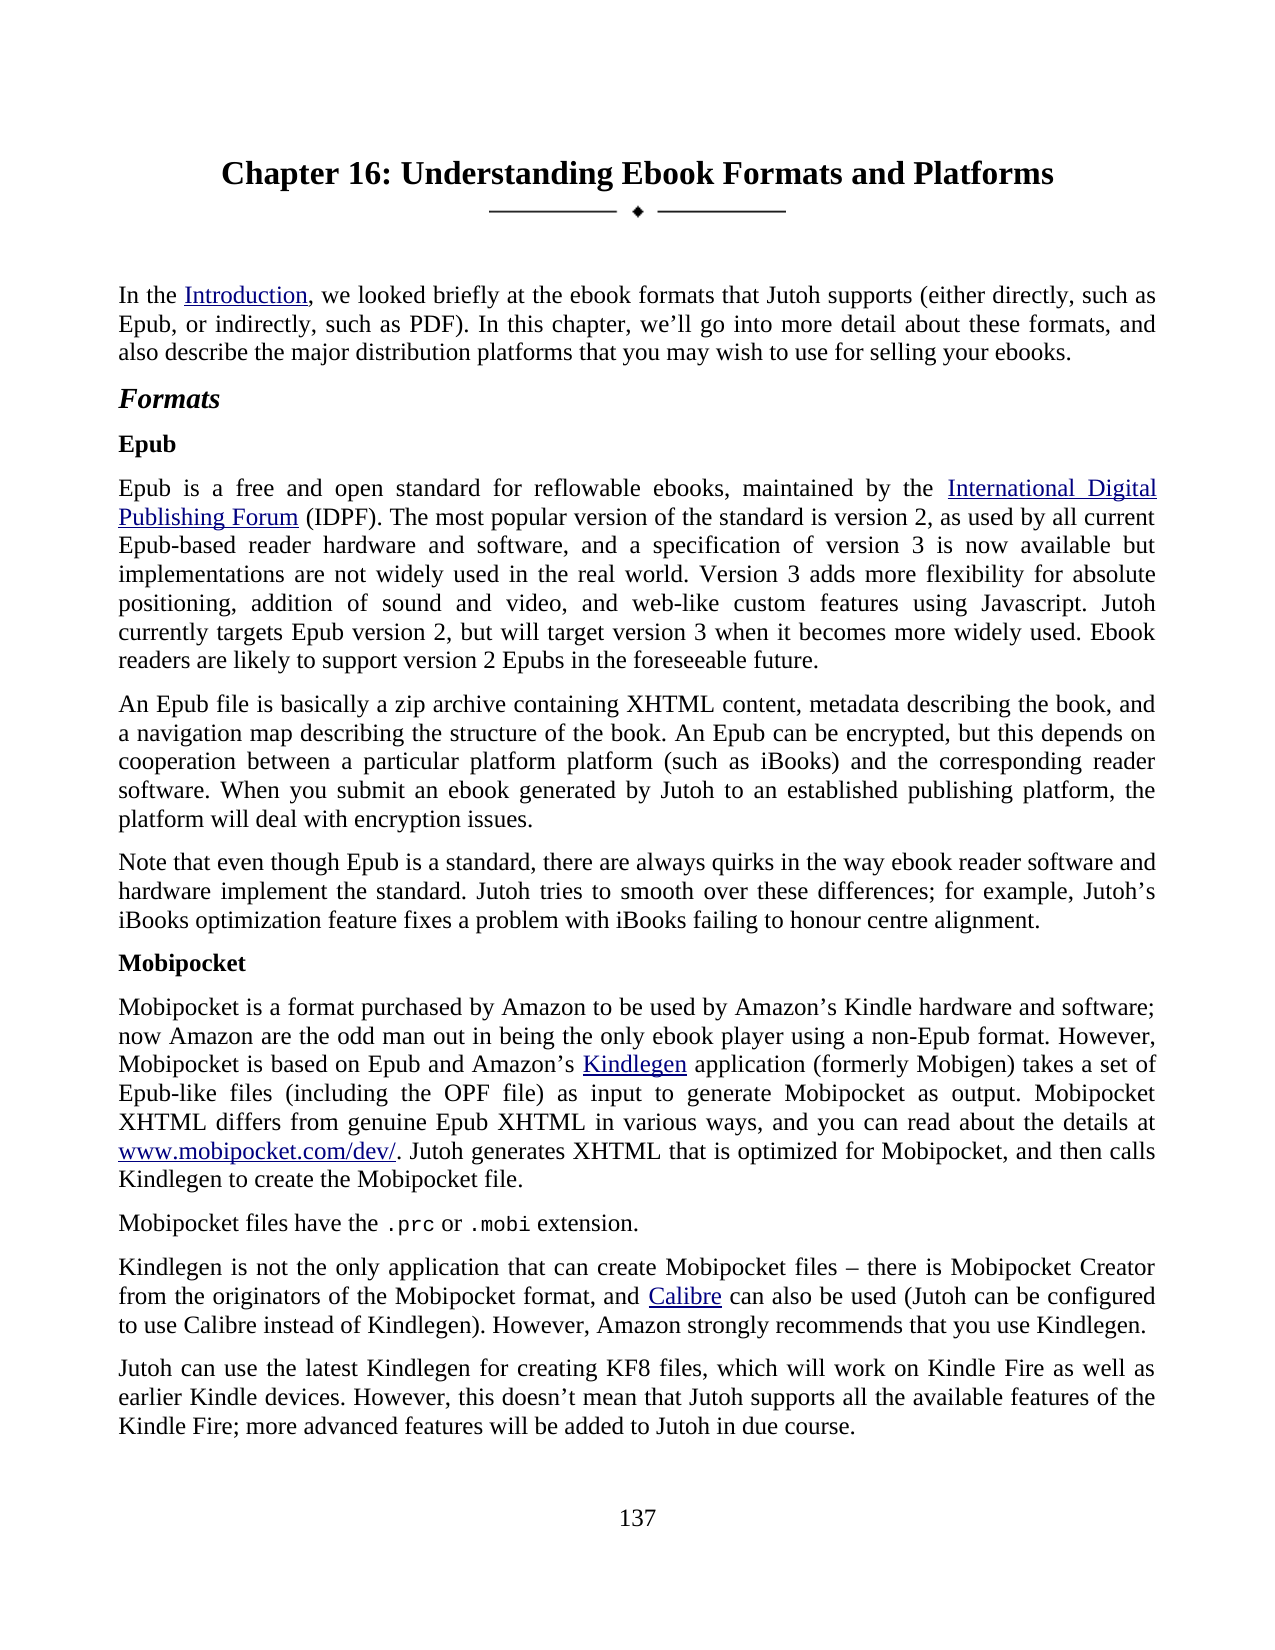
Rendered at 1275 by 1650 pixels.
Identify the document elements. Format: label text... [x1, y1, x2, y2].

picture [489, 203, 786, 221]
subtitle Mobipocket [118, 948, 1157, 977]
text Mobipocket files have the .prc or .mobi extension. [118, 1208, 1157, 1238]
subtitle Chapter 16: Understanding Ebook Formats and Platforms [118, 153, 1157, 192]
text Epub is a free and open standard for reflowable ebooks, maintained by the International Digital Publishing Forum (IDPF). The most popular version of the standard is version 2, as used by all current Epub-based reader hardware and software, and a specification of version 3 is now available but implementations are not widely used in the real world. Version 3 adds more flexibility for absolute positioning, addition of sound and video, and web-like custom features using Javascript. Jutoh currently targets Epub version 2, but will target version 3 when it becomes more widely used. Ebook readers are likely to support version 2 Epubs in the foreseeable future. [118, 473, 1157, 674]
text Note that even though Epub is a standard, there are always quirks in the way ebook reader software and hardware implement the standard. Jutoh tries to smooth over these differences; for example, Jutoh’s iBooks optimization feature fixes a problem with iBooks failing to honour centre alignment. [118, 847, 1157, 934]
text Mobipocket is a format purchased by Amazon to be used by Amazon’s Kindle hardware and software; now Amazon are the odd man out in being the only ebook player using a non-Epub format. However, Mobipocket is based on Epub and Amazon’s Kindlegen application (formerly Mobigen) takes a set of Epub-like files (including the OPF file) as input to generate Mobipocket as output. Mobipocket XHTML differs from genuine Epub XHTML in various ways, and you can read about the details at www.mobipocket.com/dev/. Jutoh generates XHTML that is optimized for Mobipocket, and then calls Kindlegen to create the Mobipocket file. [118, 992, 1157, 1193]
subtitle Formats [118, 381, 1157, 414]
text Kindlegen is not the only application that can create Mobipocket files – there is Mobipocket Creator from the originators of the Mobipocket format, and Calibre can also be used (Jutoh can be configured to use Calibre instead of Kindlegen). However, Amazon strongly recommends that you use Kindlegen. [118, 1252, 1157, 1339]
subtitle Epub [118, 429, 1157, 458]
text In the Introduction, we looked briefly at the ebook formats that Jutoh supports (either directly, such as Epub, or indirectly, such as PDF). In this chapter, we’ll go into more detail about these formats, and also describe the major distribution platforms that you may wish to use for selling your ebooks. [118, 280, 1157, 366]
text An Epub file is basically a zip archive containing XHTML content, metadata describing the book, and a navigation map describing the structure of the book. An Epub can be encrypted, but this depends on cooperation between a particular platform platform (such as iBooks) and the corresponding reader software. When you submit an ebook generated by Jutoh to an established publishing platform, the platform will deal with encryption issues. [118, 689, 1157, 833]
text Jutoh can use the latest Kindlegen for creating KF8 files, which will work on Kindle Fire as well as earlier Kindle devices. However, this doesn’t mean that Jutoh supports all the available features of the Kindle Fire; more advanced features will be added to Jutoh in due course. [118, 1353, 1157, 1440]
